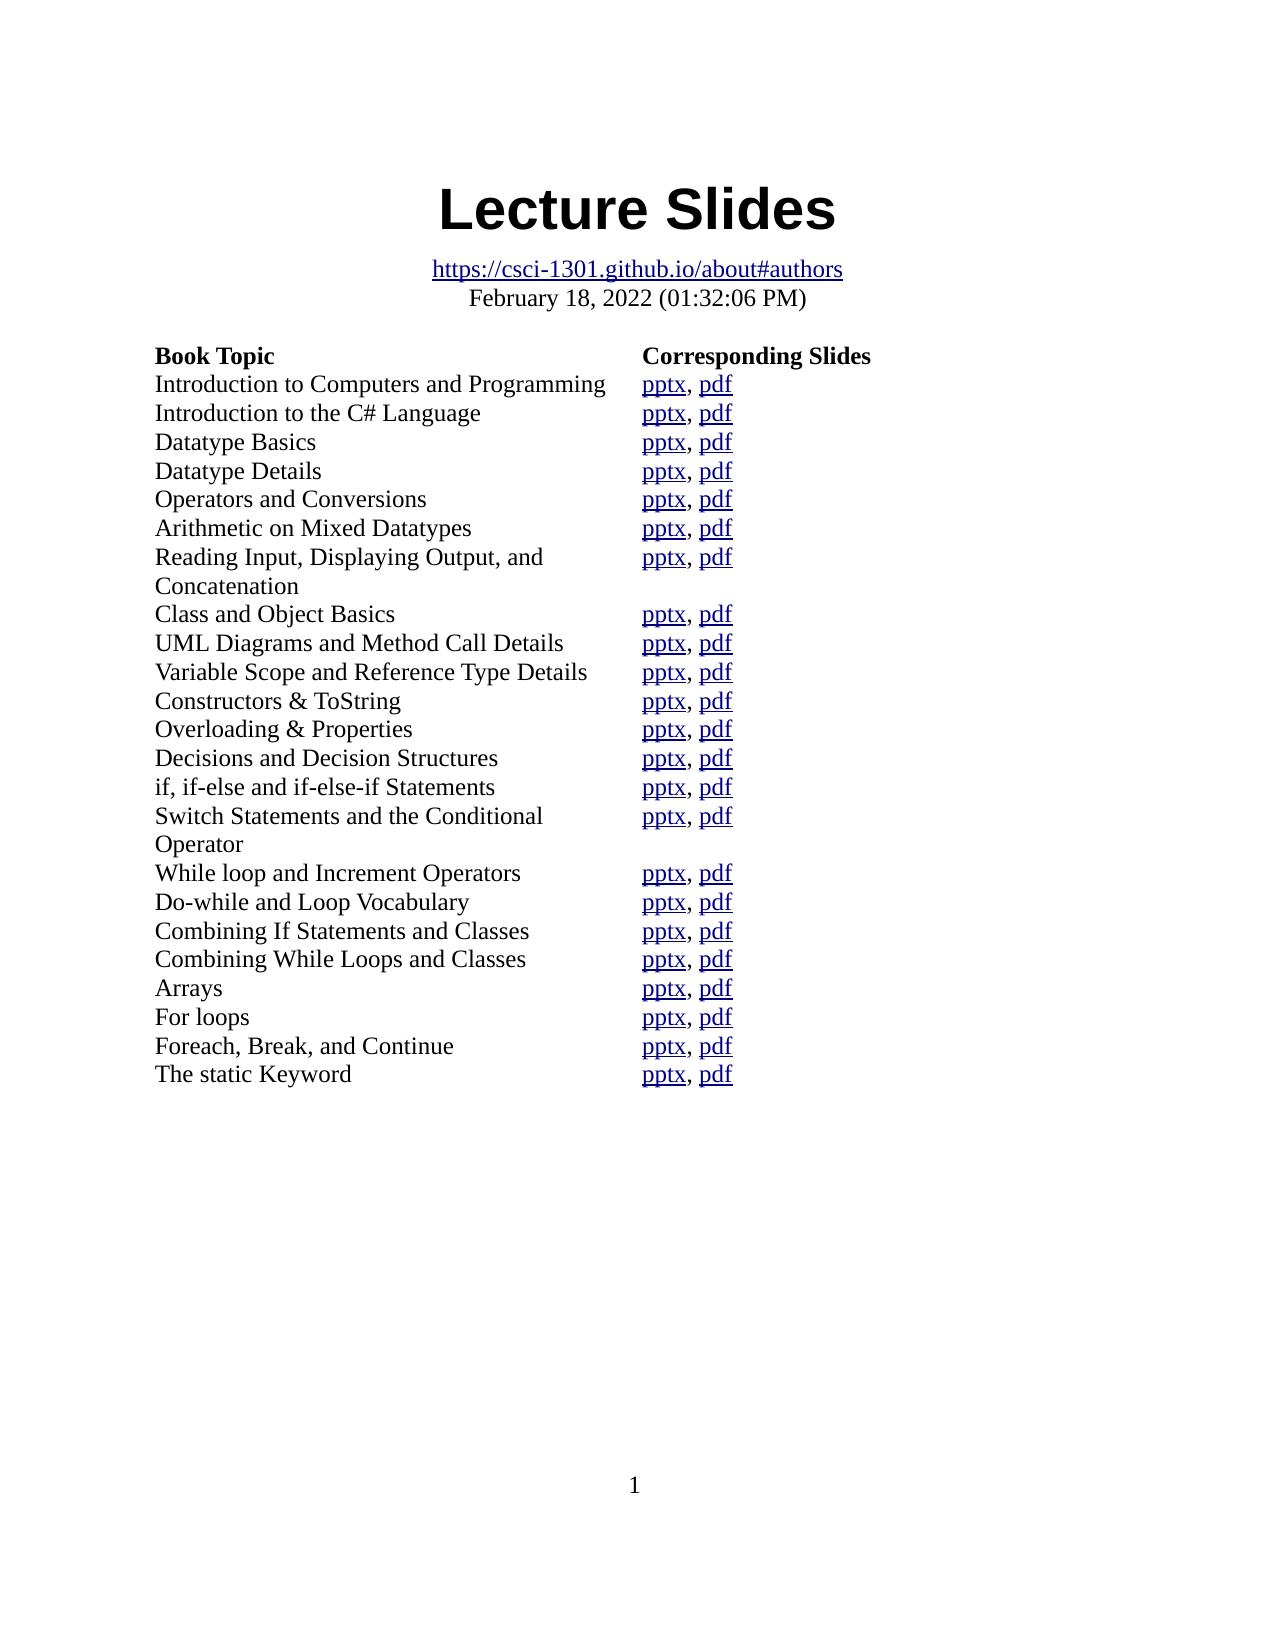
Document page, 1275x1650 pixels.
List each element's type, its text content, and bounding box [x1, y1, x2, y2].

table_cell pptx, pdf [638, 743, 1125, 772]
table_cell Introduction to the C# Language [150, 398, 637, 427]
table_cell pptx, pdf [638, 657, 1125, 686]
table_cell Introduction to Computers and Programming [150, 370, 637, 398]
table_cell pptx, pdf [638, 1060, 1125, 1088]
table_cell Arrays [150, 973, 637, 1002]
table_cell Combining If Statements and Classes [150, 916, 637, 944]
table_cell pptx, pdf [638, 801, 1125, 858]
table_cell Class and Object Basics [150, 600, 637, 628]
table_cell pptx, pdf [638, 887, 1125, 916]
table_header Book Topic [150, 341, 637, 369]
table_cell Combining While Loops and Classes [150, 945, 637, 973]
table_cell Constructors & ToString [150, 686, 637, 714]
table_cell pptx, pdf [638, 916, 1125, 944]
table_cell if, if-else and if-else-if Statements [150, 772, 637, 801]
table_cell pptx, pdf [638, 772, 1125, 801]
table_cell Do-while and Loop Vocabulary [150, 887, 637, 916]
table_cell Datatype Details [150, 456, 637, 484]
table_cell pptx, pdf [638, 1031, 1125, 1059]
table_cell Decisions and Decision Structures [150, 743, 637, 772]
table_cell pptx, pdf [638, 858, 1125, 887]
table_cell pptx, pdf [638, 370, 1125, 398]
table_cell Datatype Basics [150, 427, 637, 456]
table_header Corresponding Slides [638, 341, 1125, 369]
table_cell pptx, pdf [638, 456, 1125, 484]
table_cell Switch Statements and the Conditional Operator [150, 801, 637, 858]
table_cell pptx, pdf [638, 542, 1125, 599]
text https://csci-1301.github.io/about#authors [150, 254, 1125, 283]
table_cell pptx, pdf [638, 1002, 1125, 1031]
table_cell pptx, pdf [638, 600, 1125, 628]
table_cell pptx, pdf [638, 485, 1125, 513]
table_cell pptx, pdf [638, 945, 1125, 973]
table_cell pptx, pdf [638, 513, 1125, 542]
table_cell pptx, pdf [638, 686, 1125, 714]
table_cell While loop and Increment Operators [150, 858, 637, 887]
table_cell Foreach, Break, and Continue [150, 1031, 637, 1059]
table_cell For loops [150, 1002, 637, 1031]
table_cell Operators and Conversions [150, 485, 637, 513]
table_cell pptx, pdf [638, 398, 1125, 427]
table_cell Overloading & Properties [150, 715, 637, 743]
text February 18, 2022 (01:32:06 PM) [150, 283, 1125, 312]
table_cell The static Keyword [150, 1060, 637, 1088]
table_cell Reading Input, Displaying Output, and Concatenation [150, 542, 637, 599]
table_cell pptx, pdf [638, 973, 1125, 1002]
table_cell pptx, pdf [638, 628, 1125, 657]
table_cell Arithmetic on Mixed Datatypes [150, 513, 637, 542]
title Lecture Slides [150, 175, 1125, 242]
table_cell pptx, pdf [638, 427, 1125, 456]
table_cell Variable Scope and Reference Type Details [150, 657, 637, 686]
table_cell UML Diagrams and Method Call Details [150, 628, 637, 657]
table_cell pptx, pdf [638, 715, 1125, 743]
